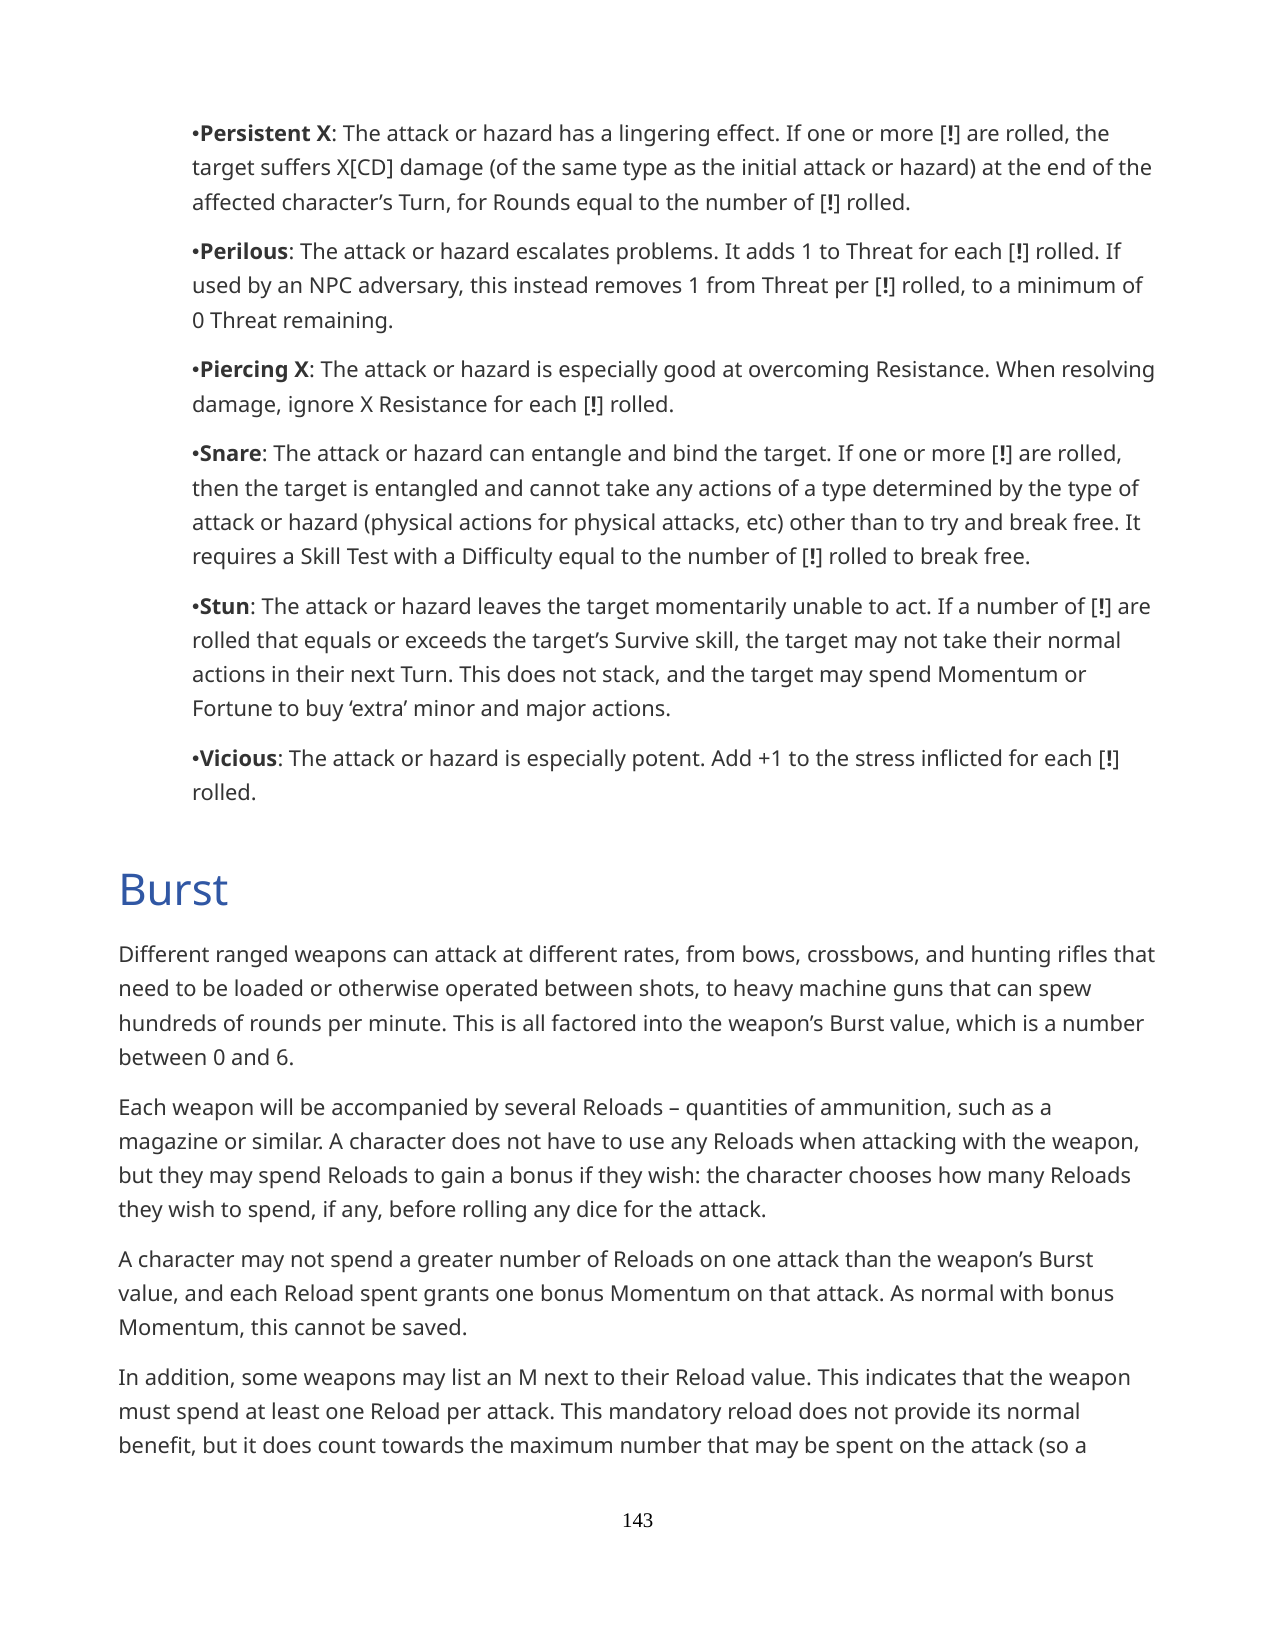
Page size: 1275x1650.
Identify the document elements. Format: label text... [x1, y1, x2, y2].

list Stun: The attack or hazard leaves the target momentarily unable to act. If a number of [!] are rolled that equals or exceeds the target’s Survive skill, the target may not take their normal actions in their next Turn. This does not stack, and the target may spend Momentum or Fortune to buy ‘extra’ minor and major actions. [118, 591, 1157, 723]
text Different ranged weapons can attack at different rates, from bows, crossbows, and hunting rifles that need to be loaded or otherwise operated between shots, to heavy machine guns that can spew hundreds of rounds per minute. This is all factored into the weapon’s Burst value, which is a number between 0 and 6. [118, 939, 1157, 1072]
subtitle Burst [118, 858, 1157, 918]
text In addition, some weapons may list an M next to their Reload value. This indicates that the weapon must spend at least one Reload per attack. This mandatory reload does not provide its normal benefit, but it does count towards the maximum number that may be spent on the attack (so a [118, 1362, 1157, 1460]
text Each weapon will be accompanied by several Reloads – quantities of ammunition, such as a magazine or similar. A character does not have to use any Reloads when attacking with the weapon, but they may spend Reloads to gain a bonus if they wish: the character chooses how many Reloads they wish to spend, if any, before rolling any dice for the attack. [118, 1092, 1157, 1224]
list Vicious: The attack or hazard is especially potent. Add +1 to the stress inflicted for each [!] rolled. [118, 743, 1157, 807]
text A character may not spend a greater number of Reloads on one attack than the weapon’s Burst value, and each Reload spent grants one bonus Momentum on that attack. As normal with bonus Momentum, this cannot be saved. [118, 1244, 1157, 1342]
list Persistent X: The attack or hazard has a lingering effect. If one or more [!] are rolled, the target suffers X[CD] damage (of the same type as the initial attack or hazard) at the end of the affected character’s Turn, for Rounds equal to the number of [!] rolled. [118, 118, 1157, 216]
list Snare: The attack or hazard can entangle and bind the target. If one or more [!] are rolled, then the target is entangled and cannot take any actions of a type determined by the type of attack or hazard (physical actions for physical attacks, etc) other than to try and break free. It requires a Skill Test with a Difficulty equal to the number of [!] rolled to break free. [118, 438, 1157, 571]
list Piercing X: The attack or hazard is especially good at overcoming Resistance. When resolving damage, ignore X Resistance for each [!] rolled. [118, 354, 1157, 418]
list Perilous: The attack or hazard escalates problems. It adds 1 to Threat for each [!] rolled. If used by an NPC adversary, this instead removes 1 from Threat per [!] rolled, to a minimum of 0 Threat remaining. [118, 236, 1157, 334]
